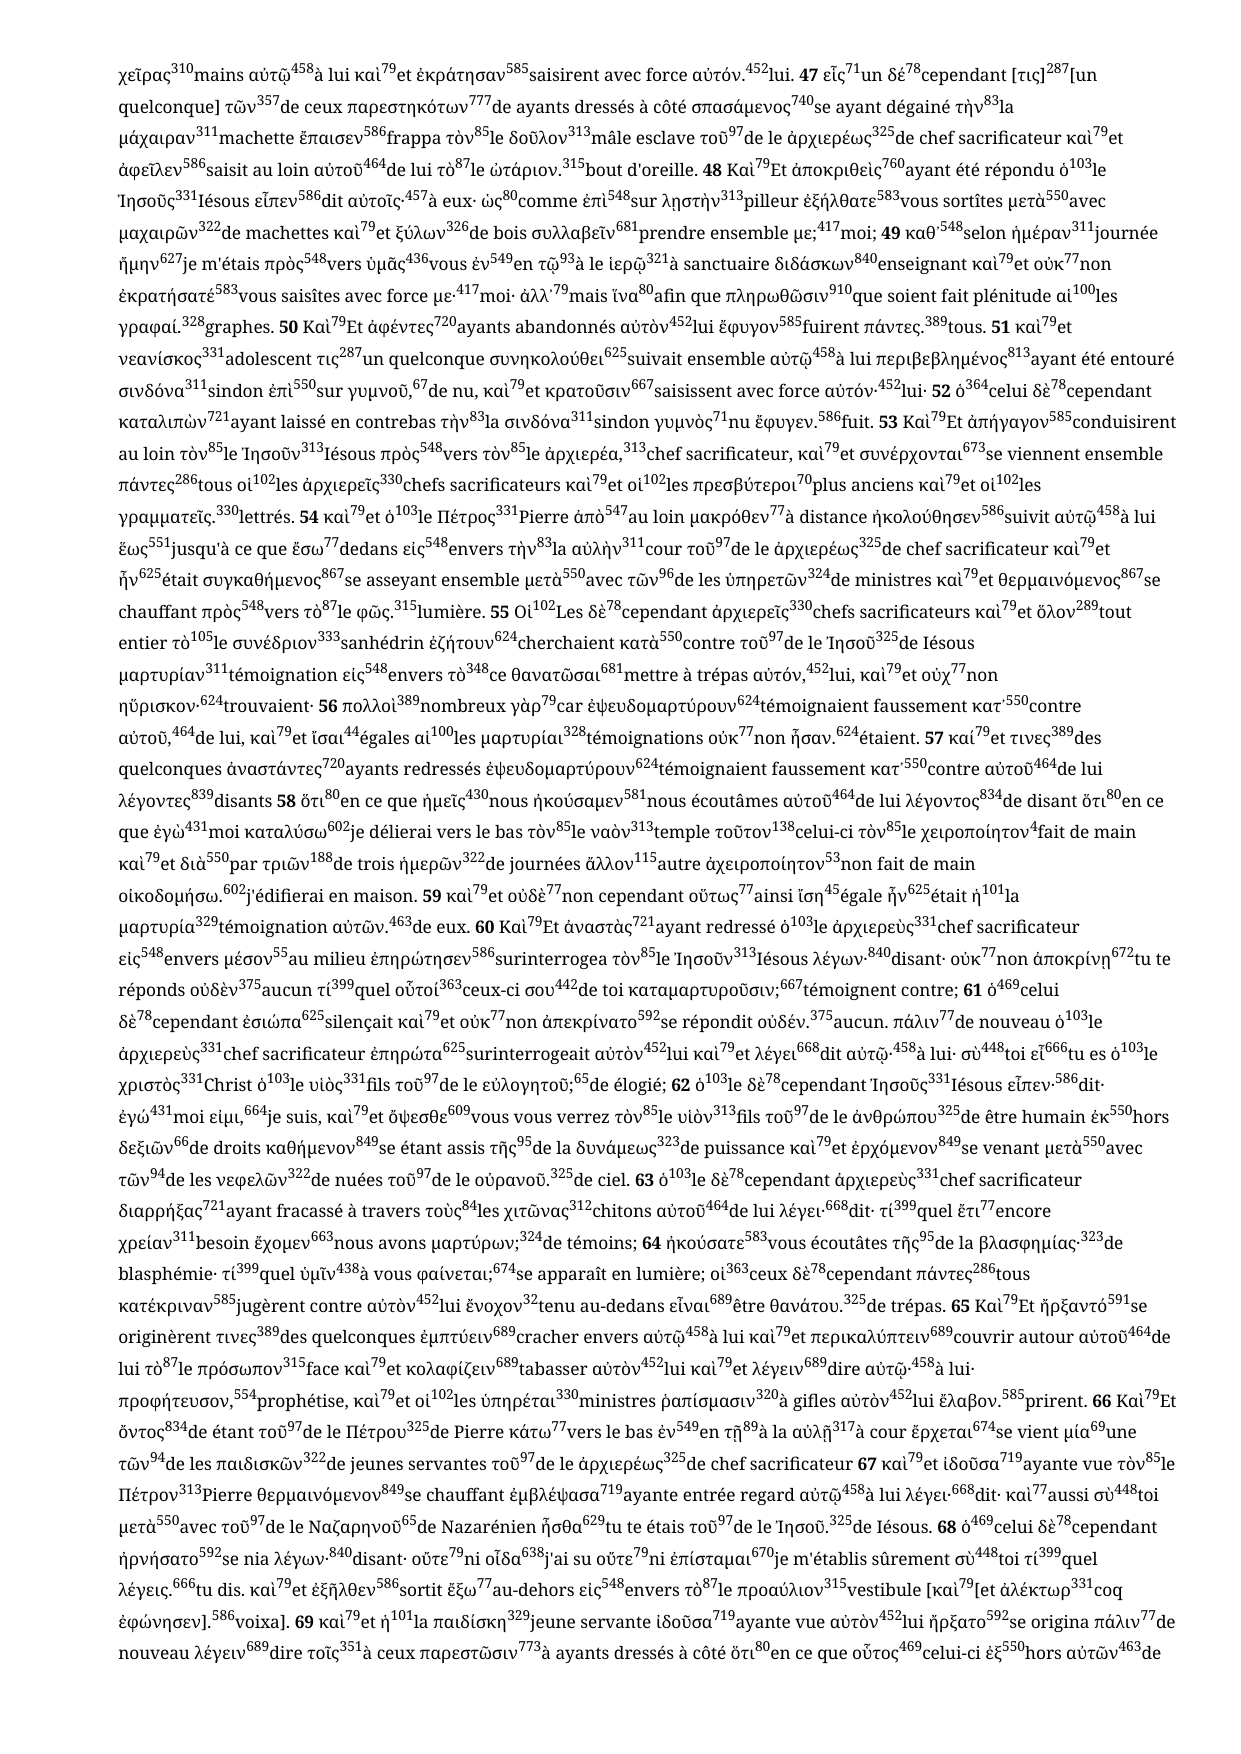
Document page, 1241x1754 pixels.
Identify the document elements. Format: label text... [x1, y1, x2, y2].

text 1 Ἦν625Était δὲ78cependant τὸ105le πάσχα333pâque καὶ79et τὰ104les ἄζυμα72sans levains μετὰ548après δύο176deux ἡμέρας.310journées. καὶ79et ἐζήτουν624cherchaient οἱ102les ἀρχιερεῖς330chefs sacrificateurs καὶ79et οἱ102les γραμματεῖς330lettrés πῶς77comment? αὐτὸν452lui ἐν549en δόλῳ319à fraude κρατήσαντες720ayants saisis avec force ἀποκτείνωσιν·898que tuent catégoriquement· 2 ἔλεγον624disaient γάρ·79car· μὴ77ne pas ἐν549en τῇ89à la ἑορτῇ,317à fête, μήποτε80de peur que ἔσται612se sera θόρυβος331tumulte τοῦ97de le λαοῦ.325de peuple. 3 Καὶ79Et ὄντος834de étant αὐτοῦ464de lui ἐν549en Βηθανίᾳ317à Béthanie ἐν549en τῇ89à la οἰκίᾳ317à maison d'habitation Σίμωνος325de Simon τοῦ97de le λεπροῦ,16de lépreux, κατακειμένου861de se couchant de haut en bas αὐτοῦ464de lui ἦλθεν586vint γυνὴ329femme ἔχουσα838ayante ἀλάβαστρον311alabastre μύρου327de onguent νάρδου323de nard πιστικῆς14de croyalique πολυτελοῦς,14de très coûteuse, συντρίψασα719ayante broyée ensemble τὴν83la ἀλάβαστρον311alabastre κατέχεεν586versa de haut en bas αὐτοῦ464de lui τῆς95de la κεφαλῆς.323de tête. 4 ἦσαν624étaient δέ78cependant τινες389des quelconques ἀγανακτοῦντες839irritants beaucoup πρὸς548vers ἑαυτούς·527eux-mêmes· εἰς548envers τί399quel ἡ101la ἀπώλεια329perte complète αὕτη154celle-ci τοῦ99de le μύρου327de onguent γέγονεν;642a devenu; 5 ἠδύνατο631se pouvait γὰρ79car τοῦτο158ce-ci τὸ105le μύρον333onguent πραθῆναι683être vendu ἐπάνω77sur le haut δηναρίων326de deniers τριακοσίων192de trois cents καὶ79et δοθῆναι683être donné τοῖς90à les πτωχοῖς·58à pauvres· καὶ79et ἐνεβριμῶντο630se irritaient dans αὐτῇ.456à elle. 6 Ὁ103Le δὲ78cependant Ἰησοῦς331Iésous εἶπεν·586dit· ἄφετε553abandonnez αὐτήν·450elle· τί399quel αὐτῇ456à elle κόπους312frappements παρέχετε;665vous fournissez; καλὸν6beau ἔργον315travail ἠργάσατο592se mit au travail ἐν549en ἐμοί.420à moi. 7 πάντοτε77en tout moment γὰρ79car τοὺς84les πτωχοὺς52pauvres ἔχετε665vous avez μεθ᾽550avec ἑαυτῶν521de vous-mêmes καὶ79et ὅταν80lorsque le cas échéant θέλητε918que vous vouliez δύνασθε671vous vous pouvez αὐτοῖς457à eux εὖ77bien ποιῆσαι,681faire, ἐμὲ417moi δὲ78cependant οὐ77non πάντοτε77en tout moment ἔχετε.665vous avez. 8 ὃ482lequel ἔσχεν586eut ἐποίησεν·586fit· προέλαβεν586prit à l'avance μυρίσαι681oindre d'onguent τὸ87le σῶμά315corps μου424de moi εἰς548envers τὸν245le ἐνταφιασμόν.313enterrement. 9 ἀμὴν304amen δὲ78cependant λέγω664je dis ὑμῖν,438à vous, ὅπου80là où ἐὰν340si le cas échéant κηρυχθῇ911que soit annoncé τὸ105le εὐαγγέλιον333évangile εἰς548envers ὅλον269tout entier τὸν85le κόσμον,313monde, καὶ77aussi ὃ482lequel ἐποίησεν586fit αὕτη362celle-ci λαληθήσεται619sera bavardé εἰς548envers μνημόσυνον315souvenance αὐτῆς.462de elle. 10 Καὶ79Et Ἰούδας331Iouda Ἰσκαριὼθ331Iskariote ὁ103le εἷς71un τῶν96de les δώδεκα64de douze ἀπῆλθεν586éloigna πρὸς548vers τοὺς84les ἀρχιερεῖς312chefs sacrificateurs ἵνα80afin que αὐτὸν452lui παραδοῖ899que transmette αὐτοῖς.457à eux. 11 οἱ468ceux δὲ78cependant ἀκούσαντες720ayants écoutés ἐχάρησαν599furent été de joie καὶ79et ἐπηγγείλαντο591se promirent αὐτῷ458à lui ἀργύριον315objet d'argent δοῦναι.681donner. καὶ79et ἐζήτει625cherchait πῶς77comment? αὐτὸν452lui εὐκαίρως77en bien moment παραδοῖ.899que transmette. 12 Καὶ79Et τῇ89à la πρώτῃ206à première ἡμέρᾳ317à journée τῶν98de les ἀζύμων,66de sans levains, ὅτε77lorsque τὸ87le πάσχα315pâque ἔθυον,624sacrifiaient, λέγουσιν667disent αὐτῷ458à lui οἱ102les μαθηταὶ330disciples αὐτοῦ·464de lui· ποῦ77où? θέλεις666tu veux ἀπελθόντες720ayants éloignés ἑτοιμάσωμεν894que nous préparions ἵνα80afin que φάγῃς897que tu manges τὸ87le πάσχα;315pâque; 13 καὶ79et ἀποστέλλει668envoie δύο52deux τῶν96de les μαθητῶν324de disciples αὐτοῦ464de lui καὶ79et λέγει668dit αὐτοῖς·457à eux· ὑπάγετε569dirigez en arrière εἰς548envers τὴν83la πόλιν,311cité, καὶ79et ἀπαντήσει606viendra de loin à la rencontre ὑμῖν438à vous ἄνθρωπος331être humain κεράμιον315cruche ὕδατος327de eau βαστάζων·840mettant en charge· ἀκολουθήσατε553suivez αὐτῷ458à lui 14 καὶ79et ὅπου80là où ἐὰν340si le cas échéant εἰσέλθῃ899que vienne à l'intérieur εἴπατε553dites τῷ91à le οἰκοδεσπότῃ319à despote de maison ὅτι80en ce que ὁ103le διδάσκαλος331enseignant λέγει·668dit· ποῦ77où? ἐστιν668est τὸ105le κατάλυμά333salle de déliage μου424de moi ὅπου77là où τὸ87le πάσχα315pâque μετὰ550avec τῶν96de les μαθητῶν324de disciples μου424de moi φάγω;895que je mange; 15 καὶ79et αὐτὸς469lui ὑμῖν438à vous δείξει606montrera ἀνάγαιον315chambre haute μέγα6grand ἐστρωμένον798ayant été étendu ἕτοιμον·55prêt· καὶ79et ἐκεῖ77là ἑτοιμάσατε553préparez ἡμῖν.419à nous. 16 καὶ79et ἐξῆλθον585sortirent οἱ102les μαθηταὶ330disciples καὶ79et ἦλθον585vinrent εἰς548envers τὴν83la πόλιν311cité καὶ79et εὗρον585trouvèrent καθὼς77de haut en bas comme εἶπεν586dit αὐτοῖς457à eux καὶ79et ἡτοίμασαν585préparèrent τὸ87le πάσχα.315pâque. 17 Καὶ79Et ὀψίας63de tardive γενομένης732de se ayante devenue ἔρχεται674se vient μετὰ550avec τῶν96de les δώδεκα.64de douze. 18 καὶ79et ἀνακειμένων860de se couchants de bas en haut αὐτῶν463de eux καὶ79et ἐσθιόντων833de mangeants ὁ103le Ἰησοῦς331Iésous εἶπεν·586dit· ἀμὴν304amen λέγω664je dis ὑμῖν438à vous ὅτι80en ce que εἷς71un ἐξ550hors ὑμῶν441de vous παραδώσει606transmettra με417moi ὁ364celui ἐσθίων840mangeant μετ᾽550avec ἐμοῦ.424de moi. 19 ἤρξαντο591se originèrent λυπεῖσθαι692être attristé καὶ79et λέγειν689dire αὐτῷ458à lui εἷς71un κατὰ547de haut en bas εἷς·71un· μήτι340ne serait-ce que ἐγώ;431moi; 20 ὁ469celui δὲ78cependant εἶπεν586dit αὐτοῖς·457à eux· εἷς71un τῶν96de les δώδεκα,64de douze, ὁ364celui ἐμβαπτόμενος867se trempant dedans μετ᾽550avec ἐμοῦ424de moi εἰς548envers τὸ87le τρύβλιον.315bol. 21 ὅτι80en ce que ὁ103le μὲν79certes υἱὸς331fils τοῦ97de le ἀνθρώπου325de être humain ὑπάγει668dirige en arrière καθὼς77de haut en bas comme γέγραπται654a été graphé περὶ550autour αὐτοῦ,464de lui, οὐαὶ304Ouai δὲ78cependant τῷ91à le ἀνθρώπῳ319à être humain ἐκείνῳ144à celui-là δι᾽550par οὗ492de lequel ὁ103le υἱὸς331fils τοῦ97de le ἀνθρώπου325de être humain παραδίδοται·680est transmis· καλὸν49beau ἦν625était αὐτῷ458à lui εἰ80si οὐκ77non ἐγεννήθη600fut engendré ὁ103le ἄνθρωπος331être humain ἐκεῖνος.156celui-là. 22 Καὶ79Et ἐσθιόντων833de mangeants αὐτῶν463de eux λαβὼν721ayant pris ἄρτον313pain εὐλογήσας721ayant élogié ἔκλασεν586cassa καὶ79et ἔδωκεν586donna αὐτοῖς457à eux καὶ79et εἶπεν·586dit· λάβετε,553prenez, τοῦτό366ce-ci ἐστιν668est τὸ105le σῶμά333corps μου.424de moi. 23 καὶ79et λαβὼν721ayant pris ποτήριον315récipient à boire εὐχαριστήσας721ayant rendu grâce ἔδωκεν586donna αὐτοῖς,457à eux, καὶ79et ἔπιον585burent ἐξ550hors αὐτοῦ466de lui πάντες.389tous. 24 καὶ79et εἶπεν586dit αὐτοῖς·457à eux· τοῦτό366ce-ci ἐστιν668est τὸ105le αἷμά333sang μου424de moi τῆς95de la διαθήκης323de disposition τὸ366ce ἐκχυννόμενον893étant déversé ὑπὲρ550au-dessus πολλῶν.383de nombreux. 25 ἀμὴν304amen λέγω664je dis ὑμῖν438à vous ὅτι80en ce que οὐκέτι77non plus οὐ77non μὴ77ne pas πίω895que je boive ἐκ550hors τοῦ99de le γενήματος327de progéniture τῆς95de la ἀμπέλου323de vigne ἕως552jusqu'à ce que τῆς95de la ἡμέρας323de journée ἐκείνης148de celle-là ὅταν77lorsque le cas échéant αὐτὸ454lui πίνω917que je boive καινὸν55nouveau ἐν549en τῇ89à la βασιλείᾳ317à royauté τοῦ97de le θεοῦ.325de Dieu. 26 Καὶ79Et ὑμνήσαντες720ayants chantés hymne ἐξῆλθον585sortirent εἰς548envers τὸ87le ὄρος315montagne τῶν94de les ἐλαιῶν.322de oliviers. 27 καὶ79et λέγει668dit αὐτοῖς457à eux ὁ103le Ἰησοῦς331Iésous ὅτι80en ce que πάντες389tous σκανδαλισθήσεσθε,616vous serez scandalisé, ὅτι80en ce que γέγραπται·654a été graphé· πατάξω602je percuterai τὸν85le ποιμένα,313berger, καὶ79et τὰ104les πρόβατα332brebis διασκορπισθήσονται.618seront dispersé au travers. 28 ἀλλὰ79mais μετὰ548après τὸ348ce ἐγερθῆναί683être éveillé με417moi προάξω602je mènerai devant ὑμᾶς436vous εἰς548envers τὴν83la Γαλιλαίαν.311Galilée. 29 ὁ103le δὲ78cependant Πέτρος331Pierre ἔφη625déclarait αὐτῷ·458à lui· εἰ80si καὶ77aussi πάντες389tous σκανδαλισθήσονται,618seront scandalisé, ἀλλ᾽79mais οὐκ77non ἐγώ.431moi. 30 καὶ79et λέγει668dit αὐτῷ458à lui ὁ103le Ἰησοῦς·331Iésous· ἀμὴν304amen λέγω664je dis σοι439à toi ὅτι80en ce que σὺ448toi σήμερον77aujourd'hui ταύτῃ142à celle-ci τῇ89à la νυκτὶ317à nuit πρὶν80avant ἢ340ou δὶς77doublement ἀλέκτορα313coq φωνῆσαι681voixer τρίς77trois fois με417moi ἀπαρνήσῃ.610tu te nieras au loin. 31 ὁ469celui δὲ78cependant ἐκπερισσῶς77surabondamment à l'excès ἐλάλει·625bavardait· ἐὰν80si le cas échéant δέῃ921que attache de lien με417moi συναποθανεῖν681mourir loin avec σοι,439à toi, οὐ77non μή77ne pas σε437toi ἀπαρνήσομαι.608je me nierai au loin. ὡσαύτως77de même δὲ78cependant καὶ77aussi πάντες389tous ἔλεγον.624disaient. 32 Καὶ79Et ἔρχονται673se viennent εἰς548envers χωρίον315emplacement οὗ494de lequel τὸ105le ὄνομα333nom Γεθσημανὶ333Gethsémani καὶ79et λέγει668dit τοῖς90à les μαθηταῖς318à disciples αὐτοῦ·464de lui· καθίσατε553asseyez ὧδε77ici ἕως80jusqu'à ce que προσεύξωμαι.901que je me prie. 33 καὶ79et παραλαμβάνει668prend à côté τὸν85le Πέτρον313Pierre καὶ79et [τὸν]85[le] Ἰάκωβον313Iakobos καὶ79et [τὸν]85[le] Ἰωάννην313Ioannes μετ᾽550avec αὐτοῦ464de lui καὶ79et ἤρξατο592se origina ἐκθαμβεῖσθαι692être stupéfié καὶ79et ἀδημονεῖν689être troublé 34 καὶ79et λέγει668dit αὐτοῖς·457à eux· περίλυπός45triste autour ἐστιν668est ἡ101la ψυχή329âme μου424de moi ἕως552jusqu'à ce que θανάτου·325de trépas· μείνατε553restez ὧδε77ici καὶ79et γρηγορεῖτε.569vigilez. 35 καὶ79et προελθὼν721ayant venu devant μικρὸν55petit ἔπιπτεν625tombait ἐπὶ550sur τῆς95de la γῆς323de terre καὶ79et προσηύχετο631se priait ἵνα80afin que εἰ80si δυνατόν49puissant ἐστιν668est παρέλθῃ899que passe à côté ἀπ᾽550au loin αὐτοῦ464de lui ἡ101la ὥρα,329heure, 36 καὶ79et ἔλεγεν·625disait· αββα304Abba ὁ109le πατήρ,337père, πάντα391tous δυνατά48puissants σοι·439à toi· παρένεγκε554porte à côté τὸ87le ποτήριον315récipient à boire τοῦτο140ce-ci ἀπ᾽550au loin ἐμοῦ·424de moi· ἀλλ᾽79mais οὐ77non τί399quel ἐγὼ431moi θέλω664je veux ἀλλὰ79mais τί399quel σύ.448toi. 37 καὶ79et ἔρχεται674se vient καὶ79et εὑρίσκει668trouve αὐτοὺς451eux καθεύδοντας,821dormants de haut en bas, καὶ79et λέγει668dit τῷ91à le Πέτρῳ·319à Pierre· Σίμων,337Simon, καθεύδεις;666tu dors de haut en bas; οὐκ77non ἴσχυσας584tu eus la ténacité μίαν177une ὥραν311heure γρηγορῆσαι;681vigiler; 38 γρηγορεῖτε569vigilez καὶ79et προσεύχεσθε,573que vous vous priez, ἵνα80afin que μὴ77ne pas ἔλθητε896que vous veniez εἰς548envers πειρασμόν·313tentation· τὸ105le μὲν79certes πνεῦμα333souffle πρόθυμον49de promptitude fureur ἡ101la δὲ78cependant σὰρξ329chair ἀσθενής.45infirme. 39 Καὶ79Et πάλιν77de nouveau ἀπελθὼν721ayant éloigné προσηύξατο592se pria τὸν85le αὐτὸν138même λόγον313discours εἰπών.721ayant dit. 40 καὶ79et πάλιν77de nouveau ἐλθὼν721ayant venu εὗρεν586trouva αὐτοὺς451eux καθεύδοντας,821dormants de haut en bas, ἦσαν624étaient γὰρ79car αὐτῶν463de eux οἱ102les ὀφθαλμοὶ330yeux καταβαρυνόμενοι,890étants alourdis de haut en bas, καὶ79et οὐκ77non ᾔδεισαν658avaient su τί399quel ἀποκριθῶσιν910que soient répondu αὐτῷ.458à lui. 41 Καὶ79Et ἔρχεται674se vient τὸ87le τρίτον55troisième καὶ79et λέγει668dit αὐτοῖς·457à eux· καθεύδετε665vous dormez de haut en bas τὸ87le λοιπὸν375restant καὶ79et ἀναπαύεσθε·671vous vous reposez· ἀπέχει·668tient au loin· ἦλθεν586vint ἡ101la ὥρα,329heure, ἰδοὺ306voici παραδίδοται680est transmis ὁ103le υἱὸς331fils τοῦ97de le ἀνθρώπου325de être humain εἰς548envers τὰς82les χεῖρας310mains τῶν96de les ἁμαρτωλῶν.64de fauteurs. 42 ἐγείρεσθε577soyez éveillés ἄγωμεν·916que nous conduisions· ἰδοὺ306voici ὁ364celui παραδιδούς840transmettant με417moi ἤγγικεν.642a approché. 43 Καὶ79Et εὐθὺς77directement ἔτι77encore αὐτοῦ464de lui λαλοῦντος834de bavardant παραγίνεται674se devient à côté Ἰούδας331Iouda εἷς71un τῶν96de les δώδεκα64de douze καὶ79et μετ᾽550avec αὐτοῦ464de lui ὄχλος331foule μετὰ550avec μαχαιρῶν322de machettes καὶ79et ξύλων326de bois παρὰ550à côté τῶν96de les ἀρχιερέων324de chefs sacrificateurs καὶ79et τῶν96de les γραμματέων324de lettrés καὶ79et τῶν96de les πρεσβυτέρων.64de plus anciens. 44 δεδώκει659avait donné δὲ78cependant ὁ364celui παραδιδοὺς840transmettant αὐτὸν452lui σύσσημον315signe commun αὐτοῖς457à eux λέγων·840disant· ὃν480lequel ἂν340le cas échéant φιλήσω895que j'affectionne αὐτός469lui ἐστιν,668est, κρατήσατε553saisissez avec force αὐτὸν452lui καὶ79et ἀπάγετε569conduisez au loin ἀσφαλῶς.77en sécurité. 45 καὶ79et ἐλθὼν721ayant venu εὐθὺς77directement προσελθὼν721ayant venu vers αὐτῷ458à lui λέγει·668dit· ῥαββί,337rabbi, καὶ79et κατεφίλησεν586affectionna de haut en bas αὐτόν·452lui· 46 οἱ468ceux δὲ78cependant ἐπέβαλον585surjetèrent τὰς82les χεῖρας310mains αὐτῷ458à lui καὶ79et ἐκράτησαν585saisirent avec force αὐτόν.452lui. 47 εἷς71un δέ78cependant [τις]287[un quelconque] τῶν357de ceux παρεστηκότων777de ayants dressés à côté σπασάμενος740se ayant dégainé τὴν83la μάχαιραν311machette ἔπαισεν586frappa τὸν85le δοῦλον313mâle esclave τοῦ97de le ἀρχιερέως325de chef sacrificateur καὶ79et ἀφεῖλεν586saisit au loin αὐτοῦ464de lui τὸ87le ὠτάριον.315bout d'oreille. 48 Καὶ79Et ἀποκριθεὶς760ayant été répondu ὁ103le Ἰησοῦς331Iésous εἶπεν586dit αὐτοῖς·457à eux· ὡς80comme ἐπὶ548sur λῃστὴν313pilleur ἐξήλθατε583vous sortîtes μετὰ550avec μαχαιρῶν322de machettes καὶ79et ξύλων326de bois συλλαβεῖν681prendre ensemble με;417moi; 49 καθ᾽548selon ἡμέραν311journée ἤμην627je m'étais πρὸς548vers ὑμᾶς436vous ἐν549en τῷ93à le ἱερῷ321à sanctuaire διδάσκων840enseignant καὶ79et οὐκ77non ἐκρατήσατέ583vous saisîtes avec force με·417moi· ἀλλ᾽79mais ἵνα80afin que πληρωθῶσιν910que soient fait plénitude αἱ100les γραφαί.328graphes. 50 Καὶ79Et ἀφέντες720ayants abandonnés αὐτὸν452lui ἔφυγον585fuirent πάντες.389tous. 51 καὶ79et νεανίσκος331adolescent τις287un quelconque συνηκολούθει625suivait ensemble αὐτῷ458à lui περιβεβλημένος813ayant été entouré σινδόνα311sindon ἐπὶ550sur γυμνοῦ,67de nu, καὶ79et κρατοῦσιν667saisissent avec force αὐτόν·452lui· 52 ὁ364celui δὲ78cependant καταλιπὼν721ayant laissé en contrebas τὴν83la σινδόνα311sindon γυμνὸς71nu ἔφυγεν.586fuit. 53 Καὶ79Et ἀπήγαγον585conduisirent au loin τὸν85le Ἰησοῦν313Iésous πρὸς548vers τὸν85le ἀρχιερέα,313chef sacrificateur, καὶ79et συνέρχονται673se viennent ensemble πάντες286tous οἱ102les ἀρχιερεῖς330chefs sacrificateurs καὶ79et οἱ102les πρεσβύτεροι70plus anciens καὶ79et οἱ102les γραμματεῖς.330lettrés. 54 καὶ79et ὁ103le Πέτρος331Pierre ἀπὸ547au loin μακρόθεν77à distance ἠκολούθησεν586suivit αὐτῷ458à lui ἕως551jusqu'à ce que ἔσω77dedans εἰς548envers τὴν83la αὐλὴν311cour τοῦ97de le ἀρχιερέως325de chef sacrificateur καὶ79et ἦν625était συγκαθήμενος867se asseyant ensemble μετὰ550avec τῶν96de les ὑπηρετῶν324de ministres καὶ79et θερμαινόμενος867se chauffant πρὸς548vers τὸ87le φῶς.315lumière. 55 Οἱ102Les δὲ78cependant ἀρχιερεῖς330chefs sacrificateurs καὶ79et ὅλον289tout entier τὸ105le συνέδριον333sanhédrin ἐζήτουν624cherchaient κατὰ550contre τοῦ97de le Ἰησοῦ325de Iésous μαρτυρίαν311témoignation εἰς548envers τὸ348ce θανατῶσαι681mettre à trépas αὐτόν,452lui, καὶ79et οὐχ77non ηὕρισκον·624trouvaient· 56 πολλοὶ389nombreux γὰρ79car ἐψευδομαρτύρουν624témoignaient faussement κατ᾽550contre αὐτοῦ,464de lui, καὶ79et ἴσαι44égales αἱ100les μαρτυρίαι328témoignations οὐκ77non ἦσαν.624étaient. 57 καί79et τινες389des quelconques ἀναστάντες720ayants redressés ἐψευδομαρτύρουν624témoignaient faussement κατ᾽550contre αὐτοῦ464de lui λέγοντες839disants 58 ὅτι80en ce que ἡμεῖς430nous ἠκούσαμεν581nous écoutâmes αὐτοῦ464de lui λέγοντος834de disant ὅτι80en ce que ἐγὼ431moi καταλύσω602je délierai vers le bas τὸν85le ναὸν313temple τοῦτον138celui-ci τὸν85le χειροποίητον4fait de main καὶ79et διὰ550par τριῶν188de trois ἡμερῶν322de journées ἄλλον115autre ἀχειροποίητον53non fait de main οἰκοδομήσω.602j'édifierai en maison. 59 καὶ79et οὐδὲ77non cependant οὕτως77ainsi ἴση45égale ἦν625était ἡ101la μαρτυρία329témoignation αὐτῶν.463de eux. 60 Καὶ79Et ἀναστὰς721ayant redressé ὁ103le ἀρχιερεὺς331chef sacrificateur εἰς548envers μέσον55au milieu ἐπηρώτησεν586surinterrogea τὸν85le Ἰησοῦν313Iésous λέγων·840disant· οὐκ77non ἀποκρίνῃ672tu te réponds οὐδὲν375aucun τί399quel οὗτοί363ceux-ci σου442de toi καταμαρτυροῦσιν;667témoignent contre; 61 ὁ469celui δὲ78cependant ἐσιώπα625silençait καὶ79et οὐκ77non ἀπεκρίνατο592se répondit οὐδέν.375aucun. πάλιν77de nouveau ὁ103le ἀρχιερεὺς331chef sacrificateur ἐπηρώτα625surinterrogeait αὐτὸν452lui καὶ79et λέγει668dit αὐτῷ·458à lui· σὺ448toi εἶ666tu es ὁ103le χριστὸς331Christ ὁ103le υἱὸς331fils τοῦ97de le εὐλογητοῦ;65de élogié; 62 ὁ103le δὲ78cependant Ἰησοῦς331Iésous εἶπεν·586dit· ἐγώ431moi εἰμι,664je suis, καὶ79et ὄψεσθε609vous vous verrez τὸν85le υἱὸν313fils τοῦ97de le ἀνθρώπου325de être humain ἐκ550hors δεξιῶν66de droits καθήμενον849se étant assis τῆς95de la δυνάμεως323de puissance καὶ79et ἐρχόμενον849se venant μετὰ550avec τῶν94de les νεφελῶν322de nuées τοῦ97de le οὐρανοῦ.325de ciel. 63 ὁ103le δὲ78cependant ἀρχιερεὺς331chef sacrificateur διαρρήξας721ayant fracassé à travers τοὺς84les χιτῶνας312chitons αὐτοῦ464de lui λέγει·668dit· τί399quel ἔτι77encore χρείαν311besoin ἔχομεν663nous avons μαρτύρων;324de témoins; 64 ἠκούσατε583vous écoutâtes τῆς95de la βλασφημίας·323de blasphémie· τί399quel ὑμῖν438à vous φαίνεται;674se apparaît en lumière; οἱ363ceux δὲ78cependant πάντες286tous κατέκριναν585jugèrent contre αὐτὸν452lui ἔνοχον32tenu au-dedans εἶναι689être θανάτου.325de trépas. 65 Καὶ79Et ἤρξαντό591se originèrent τινες389des quelconques ἐμπτύειν689cracher envers αὐτῷ458à lui καὶ79et περικαλύπτειν689couvrir autour αὐτοῦ464de lui τὸ87le πρόσωπον315face καὶ79et κολαφίζειν689tabasser αὐτὸν452lui καὶ79et λέγειν689dire αὐτῷ·458à lui· προφήτευσον,554prophétise, καὶ79et οἱ102les ὑπηρέται330ministres ῥαπίσμασιν320à gifles αὐτὸν452lui ἔλαβον.585prirent. 66 Καὶ79Et ὄντος834de étant τοῦ97de le Πέτρου325de Pierre κάτω77vers le bas ἐν549en τῇ89à la αὐλῇ317à cour ἔρχεται674se vient μία69une τῶν94de les παιδισκῶν322de jeunes servantes τοῦ97de le ἀρχιερέως325de chef sacrificateur 67 καὶ79et ἰδοῦσα719ayante vue τὸν85le Πέτρον313Pierre θερμαινόμενον849se chauffant ἐμβλέψασα719ayante entrée regard αὐτῷ458à lui λέγει·668dit· καὶ77aussi σὺ448toi μετὰ550avec τοῦ97de le Ναζαρηνοῦ65de Nazarénien ἦσθα629tu te étais τοῦ97de le Ἰησοῦ.325de Iésous. 68 ὁ469celui δὲ78cependant ἠρνήσατο592se nia λέγων·840disant· οὔτε79ni οἶδα638j'ai su οὔτε79ni ἐπίσταμαι670je m'établis sûrement σὺ448toi τί399quel λέγεις.666tu dis. καὶ79et ἐξῆλθεν586sortit ἔξω77au-dehors εἰς548envers τὸ87le προαύλιον315vestibule [καὶ79[et ἀλέκτωρ331coq ἐφώνησεν].586voixa]. 69 καὶ79et ἡ101la παιδίσκη329jeune servante ἰδοῦσα719ayante vue αὐτὸν452lui ἤρξατο592se origina πάλιν77de nouveau λέγειν689dire τοῖς351à ceux παρεστῶσιν773à ayants dressés à côté ὅτι80en ce que οὗτος469celui-ci ἐξ550hors αὐτῶν463de eux ἐστιν.668est. 70 ὁ469celui δὲ78cependant πάλιν77de nouveau ἠρνεῖτο.631se niait. Καὶ79Et μετὰ548après μικρὸν55petit πάλιν77de nouveau οἱ363ceux παρεστῶτες782ayants dressés à côté ἔλεγον624disaient τῷ91à le Πέτρῳ·319à Pierre· ἀληθῶς77vraiment ἐξ550hors αὐτῶν463de eux εἶ,666tu es, καὶ77aussi γὰρ79car Γαλιλαῖος71Galiléen εἶ.666tu es. 71 ὁ469celui δὲ78cependant ἤρξατο592se origina ἀναθεματίζειν689anathématiser καὶ79et ὀμνύειν689jurer ὅτι80en ce que οὐκ77non οἶδα638j'ai su τὸν85le ἄνθρωπον313être humain τοῦτον138celui-ci ὃν480lequel λέγετε.665vous dites. 72 καὶ79et εὐθὺς77directement ἐκ550hors δευτέρου67de deuxième ἀλέκτωρ331coq ἐφώνησεν.586voixa. Καὶ79Et ἀνεμνήσθη600fut remémoré ὁ103le Πέτρος331Pierre τὸ87le ῥῆμα315oral ὡς80comme εἶπεν586dit αὐτῷ458à lui ὁ103le Ἰησοῦς331Iésous ὅτι80en ce que πρὶν80avant ἀλέκτορα313coq φωνῆσαι681voixer δὶς77doublement τρίς77trois fois με417moi ἀπαρνήσῃ·610tu te nieras au loin· καὶ79et ἐπιβαλὼν721ayant surjeté ἔκλαιεν.625pleurait. [118, 59, 1181, 1665]
